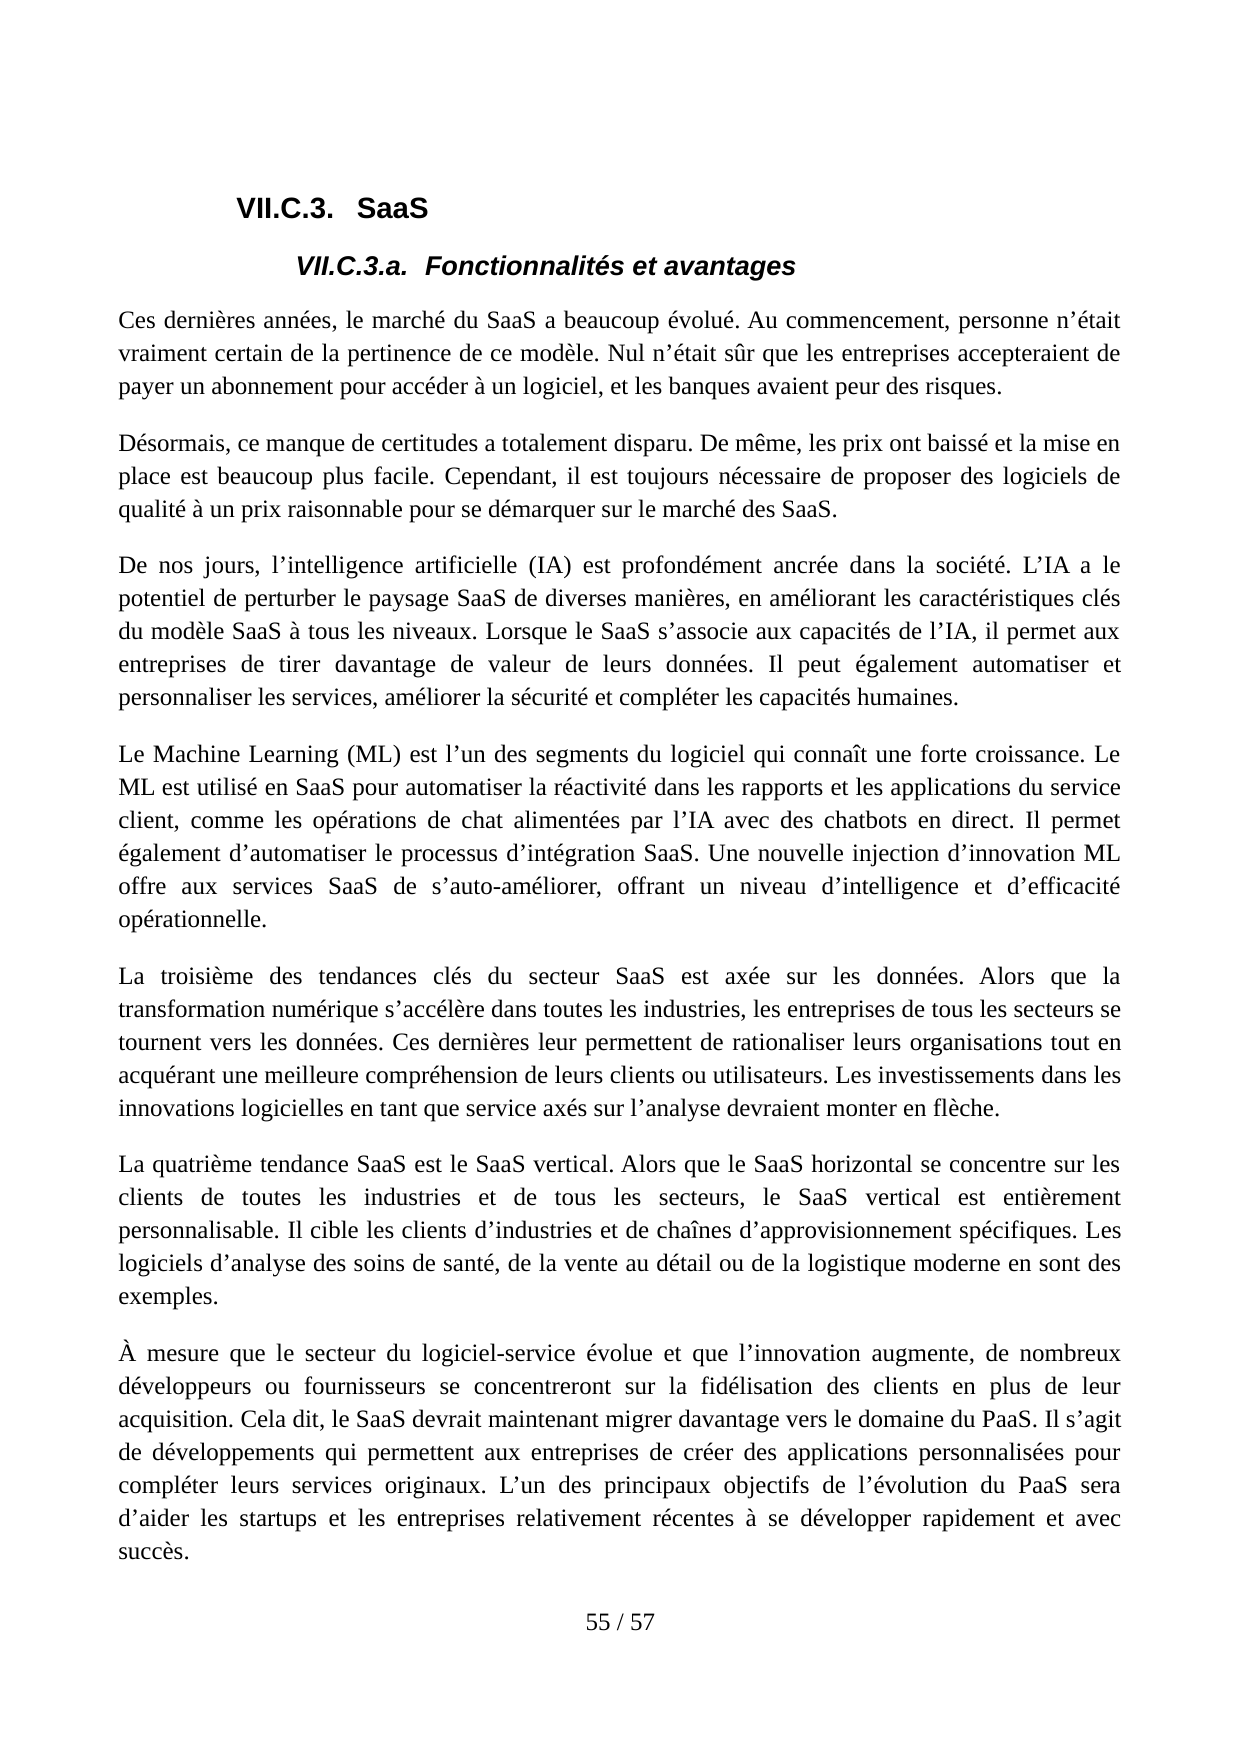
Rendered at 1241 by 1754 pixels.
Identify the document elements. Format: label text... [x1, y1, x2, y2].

text La quatrième tendance SaaS est le SaaS vertical. Alors que le SaaS horizontal se concentre sur les clients de toutes les industries et de tous les secteurs, le SaaS vertical est entièrement personnalisable. Il cible les clients d’industries et de chaînes d’approvisionnement spécifiques. Les logiciels d’analyse des soins de santé, de la vente au détail ou de la logistique moderne en sont des exemples. [118, 1149, 1122, 1310]
text Ces dernières années, le marché du SaaS a beaucoup évolué. Au commencement, personne n’était vraiment certain de la pertinence de ce modèle. Nul n’était sûr que les entreprises accepteraient de payer un abonnement pour accéder à un logiciel, et les banques avaient peur des risques. [118, 305, 1122, 400]
subtitle SaaS [118, 191, 1122, 225]
subtitle Fonctionnalités et avantages [118, 250, 1122, 281]
text À mesure que le secteur du logiciel-service évolue et que l’innovation augmente, de nombreux développeurs ou fournisseurs se concentreront sur la fidélisation des clients en plus de leur acquisition. Cela dit, le SaaS devrait maintenant migrer davantage vers le domaine du PaaS. Il s’agit de développements qui permettent aux entreprises de créer des applications personnalisées pour compléter leurs services originaux. L’un des principaux objectifs de l’évolution du PaaS sera d’aider les startups et les entreprises relativement récentes à se développer rapidement et avec succès. [118, 1338, 1122, 1565]
text Le Machine Learning (ML) est l’un des segments du logiciel qui connaît une forte croissance. Le ML est utilisé en SaaS pour automatiser la réactivité dans les rapports et les applications du service client, comme les opérations de chat alimentées par l’IA avec des chatbots en direct. Il permet également d’automatiser le processus d’intégration SaaS. Une nouvelle injection d’innovation ML offre aux services SaaS de s’auto-améliorer, offrant un niveau d’intelligence et d’efficacité opérationnelle. [118, 739, 1122, 933]
text De nos jours, l’intelligence artificielle (IA) est profondément ancrée dans la société. L’IA a le potentiel de perturber le paysage SaaS de diverses manières, en améliorant les caractéristiques clés du modèle SaaS à tous les niveaux. Lorsque le SaaS s’associe aux capacités de l’IA, il permet aux entreprises de tirer davantage de valeur de leurs données. Il peut également automatiser et personnaliser les services, améliorer la sécurité et compléter les capacités humaines. [118, 550, 1122, 711]
text Désormais, ce manque de certitudes a totalement disparu. De même, les prix ont baissé et la mise en place est beaucoup plus facile. Cependant, il est toujours nécessaire de proposer des logiciels de qualité à un prix raisonnable pour se démarquer sur le marché des SaaS. [118, 428, 1122, 523]
text La troisième des tendances clés du secteur SaaS est axée sur les données. Alors que la transformation numérique s’accélère dans toutes les industries, les entreprises de tous les secteurs se tournent vers les données. Ces dernières leur permettent de rationaliser leurs organisations tout en acquérant une meilleure compréhension de leurs clients ou utilisateurs. Les investissements dans les innovations logicielles en tant que service axés sur l’analyse devraient monter en flèche. [118, 961, 1122, 1122]
